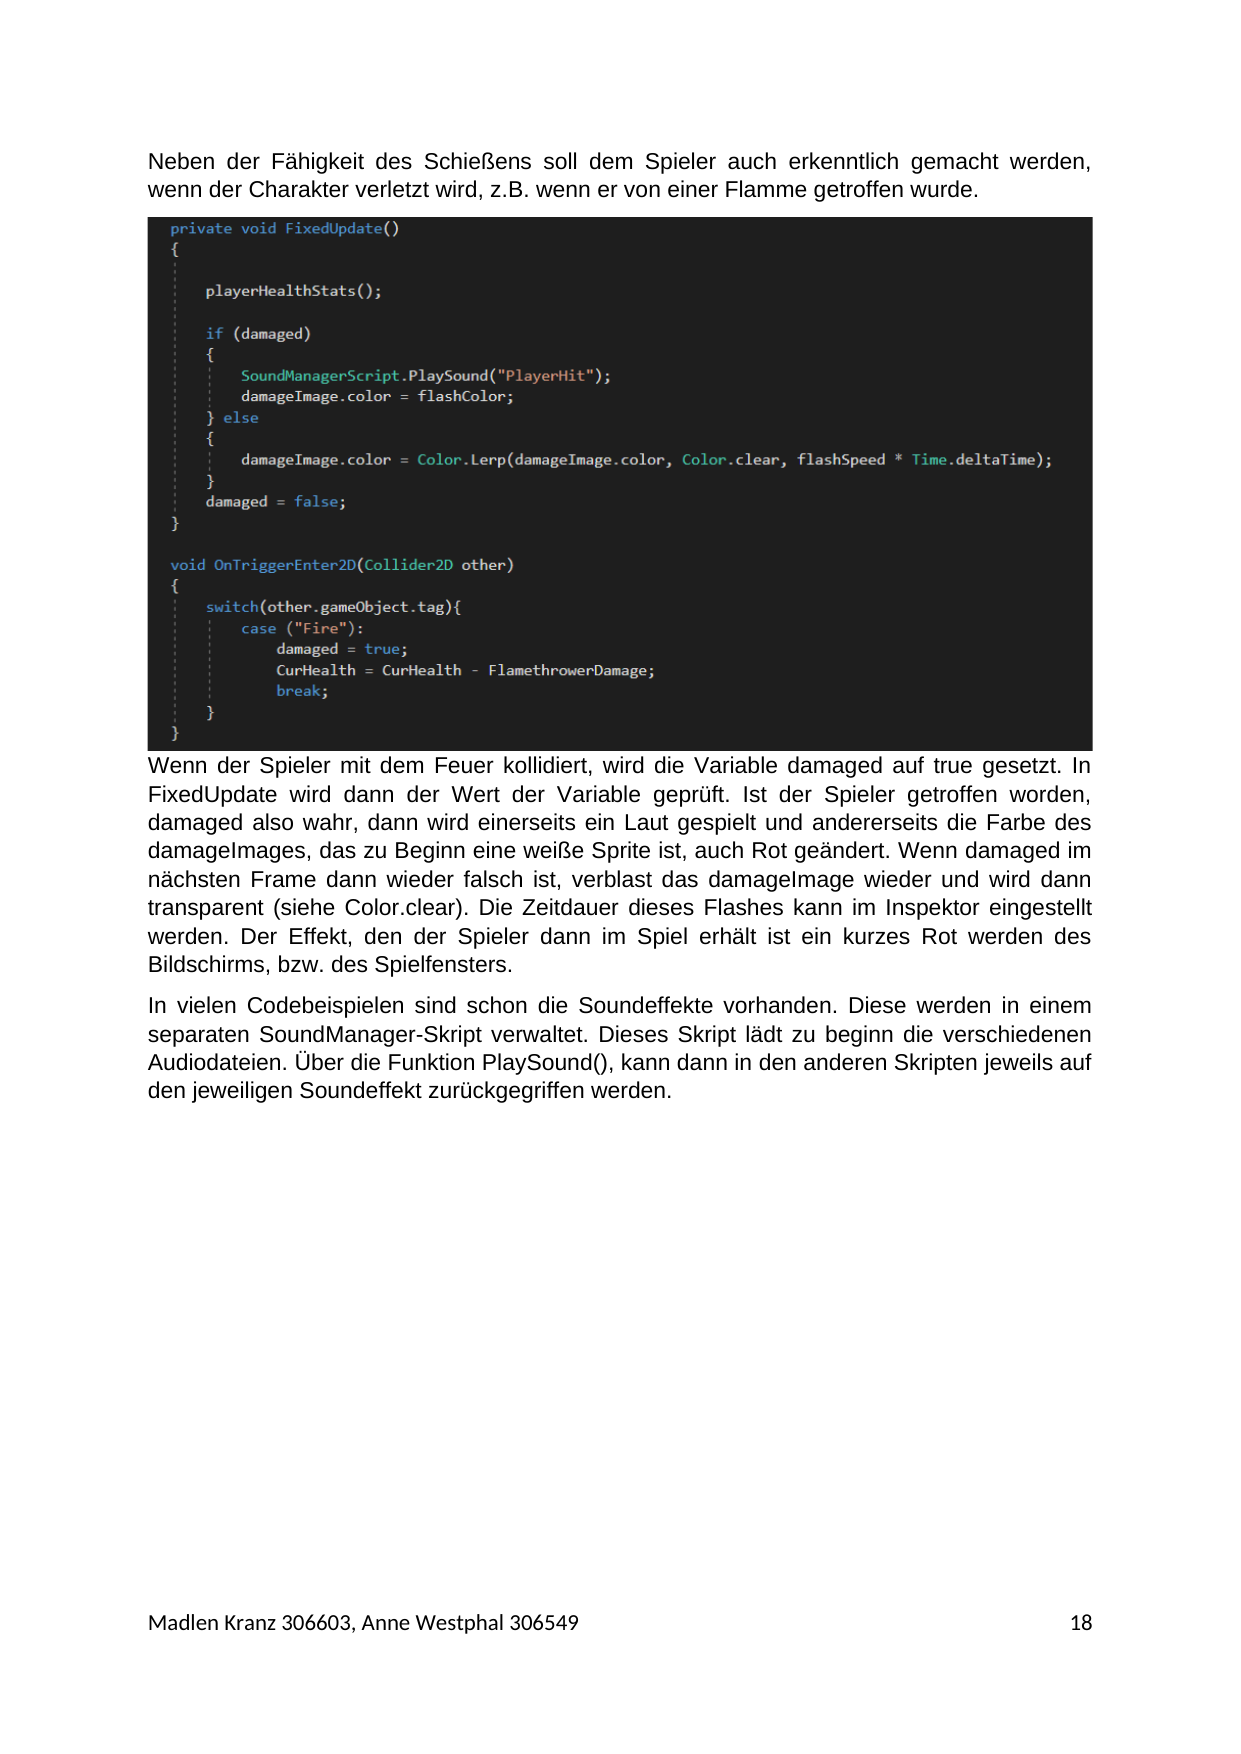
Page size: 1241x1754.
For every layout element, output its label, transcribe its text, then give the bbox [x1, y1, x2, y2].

text Neben der Fähigkeit des Schießens soll dem Spieler auch erkenntlich gemacht werden, wenn der Charakter verletzt wird, z.B. wenn er von einer Flamme getroffen wurde. [148, 148, 1093, 202]
text Wenn der Spieler mit dem Feuer kollidiert, wird die Variable damaged auf true gesetzt. In FixedUpdate wird dann der Wert der Variable geprüft. Ist der Spieler getroffen worden, damaged also wahr, dann wird einerseits ein Laut gespielt und andererseits die Farbe des damageImages, das zu Beginn eine weiße Sprite ist, auch Rot geändert. Wenn damaged im nächsten Frame dann wieder falsch ist, verblast das damageImage wieder und wird dann transparent (siehe Color.clear). Die Zeitdauer dieses Flashes kann im Inspektor eingestellt werden. Der Effekt, den der Spieler dann im Spiel erhält ist ein kurzes Rot werden des Bildschirms, bzw. des Spielfensters. [148, 751, 1093, 978]
text In vielen Codebeispielen sind schon die Soundeffekte vorhanden. Diese werden in einem separaten SoundManager-Skript verwaltet. Dieses Skript lädt zu beginn die verschiedenen Audiodateien. Über die Funktion PlaySound(), kann dann in den anderen Skripten jeweils auf den jeweiligen Soundeffekt zurückgegriffen werden. [148, 992, 1093, 1104]
picture [147, 217, 1093, 751]
